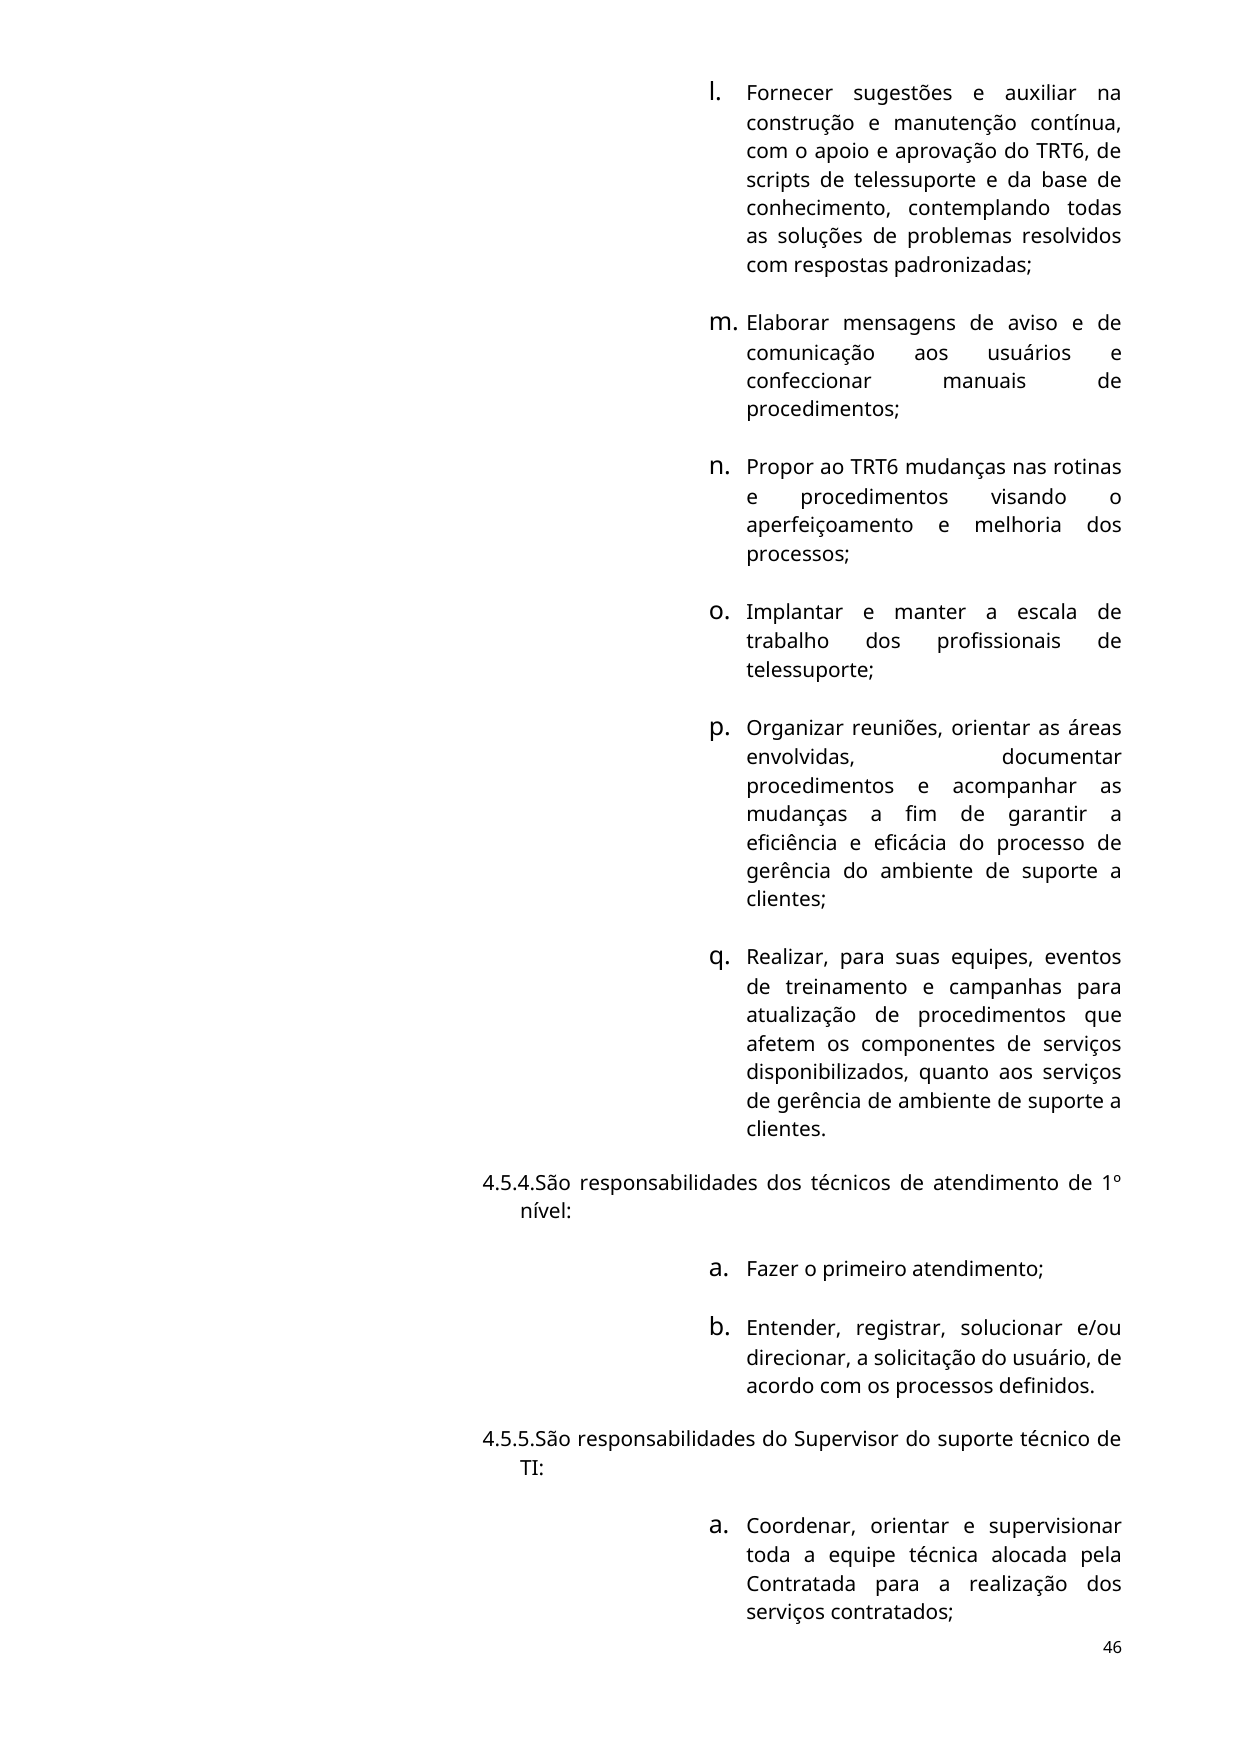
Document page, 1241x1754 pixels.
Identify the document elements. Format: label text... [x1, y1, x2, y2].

list Elaborar mensagens de aviso e de comunicação aos usuários e confeccionar manuais de procedimentos; [708, 303, 1122, 423]
list São responsabilidades do Supervisor do suporte técnico de TI: [482, 1424, 1122, 1481]
list Entender, registrar, solucionar e/ou direcionar, a solicitação do usuário, de acordo com os processos definidos. [708, 1308, 1122, 1399]
list São responsabilidades dos técnicos de atendimento de 1º nível: [482, 1168, 1122, 1224]
list Propor ao TRT6 mudanças nas rotinas e procedimentos visando o aperfeiçoamento e melhoria dos processos; [708, 448, 1122, 567]
list Realizar, para suas equipes, eventos de treinamento e campanhas para atualização de procedimentos que afetem os componentes de serviços disponibilizados, quanto aos serviços de gerência de ambiente de suporte a clientes. [708, 938, 1122, 1143]
list Coordenar, orientar e supervisionar toda a equipe técnica alocada pela Contratada para a realização dos serviços contratados; [708, 1506, 1122, 1626]
list Fazer o primeiro atendimento; [708, 1249, 1122, 1283]
list Organizar reuniões, orientar as áreas envolvidas, documentar procedimentos e acompanhar as mudanças a fim de garantir a eficiência e eficácia do processo de gerência do ambiente de suporte a clientes; [708, 708, 1122, 913]
list Implantar e manter a escala de trabalho dos profissionais de telessuporte; [708, 592, 1122, 683]
list Fornecer sugestões e auxiliar na construção e manutenção contínua, com o apoio e aprovação do TRT6, de scripts de telessuporte e da base de conhecimento, contemplando todas as soluções de problemas resolvidos com respostas padronizadas; [708, 74, 1122, 278]
